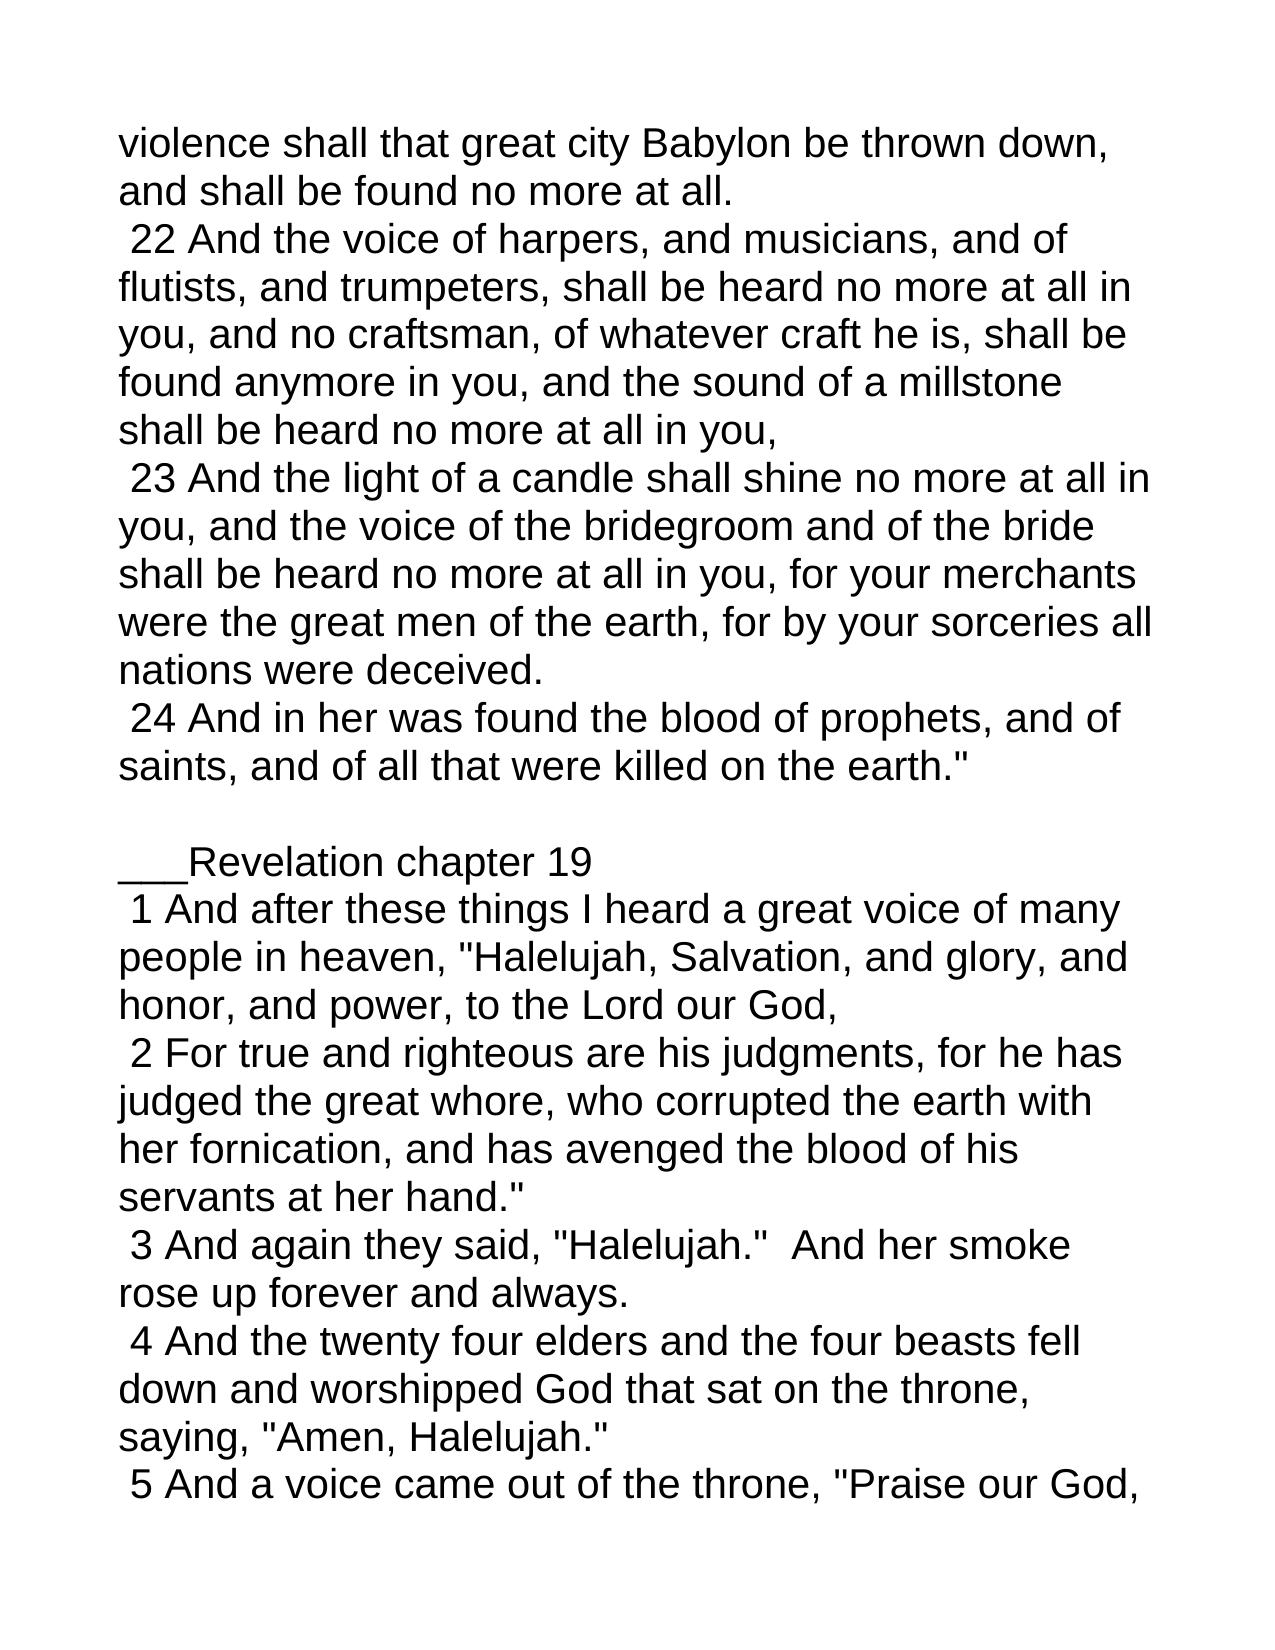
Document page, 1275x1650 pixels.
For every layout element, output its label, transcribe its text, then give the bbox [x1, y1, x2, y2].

text 2 For true and righteous are his judgments, for he has judged the great whore, who corrupted the earth with her fornication, and has avenged the blood of his servants at her hand." [118, 1028, 1157, 1220]
text 5 And a voice came out of the throne, "Praise our God, [118, 1460, 1157, 1508]
text 22 And the voice of harpers, and musicians, and of flutists, and trumpeters, shall be heard no more at all in you, and no craftsman, of whatever craft he is, shall be found anymore in you, and the sound of a millstone shall be heard no more at all in you, [118, 214, 1157, 453]
text violence shall that great city Babylon be thrown down, and shall be found no more at all. [118, 118, 1157, 214]
text 23 And the light of a candle shall shine no more at all in you, and the voice of the bridegroom and of the bride shall be heard no more at all in you, for your merchants were the great men of the earth, for by your sorceries all nations were deceived. [118, 453, 1157, 693]
text 1 And after these things I heard a great voice of many people in heaven, "Halelujah, Salvation, and glory, and honor, and power, to the Lord our God, [118, 885, 1157, 1028]
text 3 And again they said, "Halelujah." And her smoke rose up forever and always. [118, 1220, 1157, 1316]
text 24 And in her was found the blood of prophets, and of saints, and of all that were killed on the earth." [118, 693, 1157, 789]
text 4 And the twenty four elders and the four beasts fell down and worshipped God that sat on the throne, saying, "Amen, Halelujah." [118, 1316, 1157, 1460]
text ___Revelation chapter 19 [118, 837, 1157, 885]
